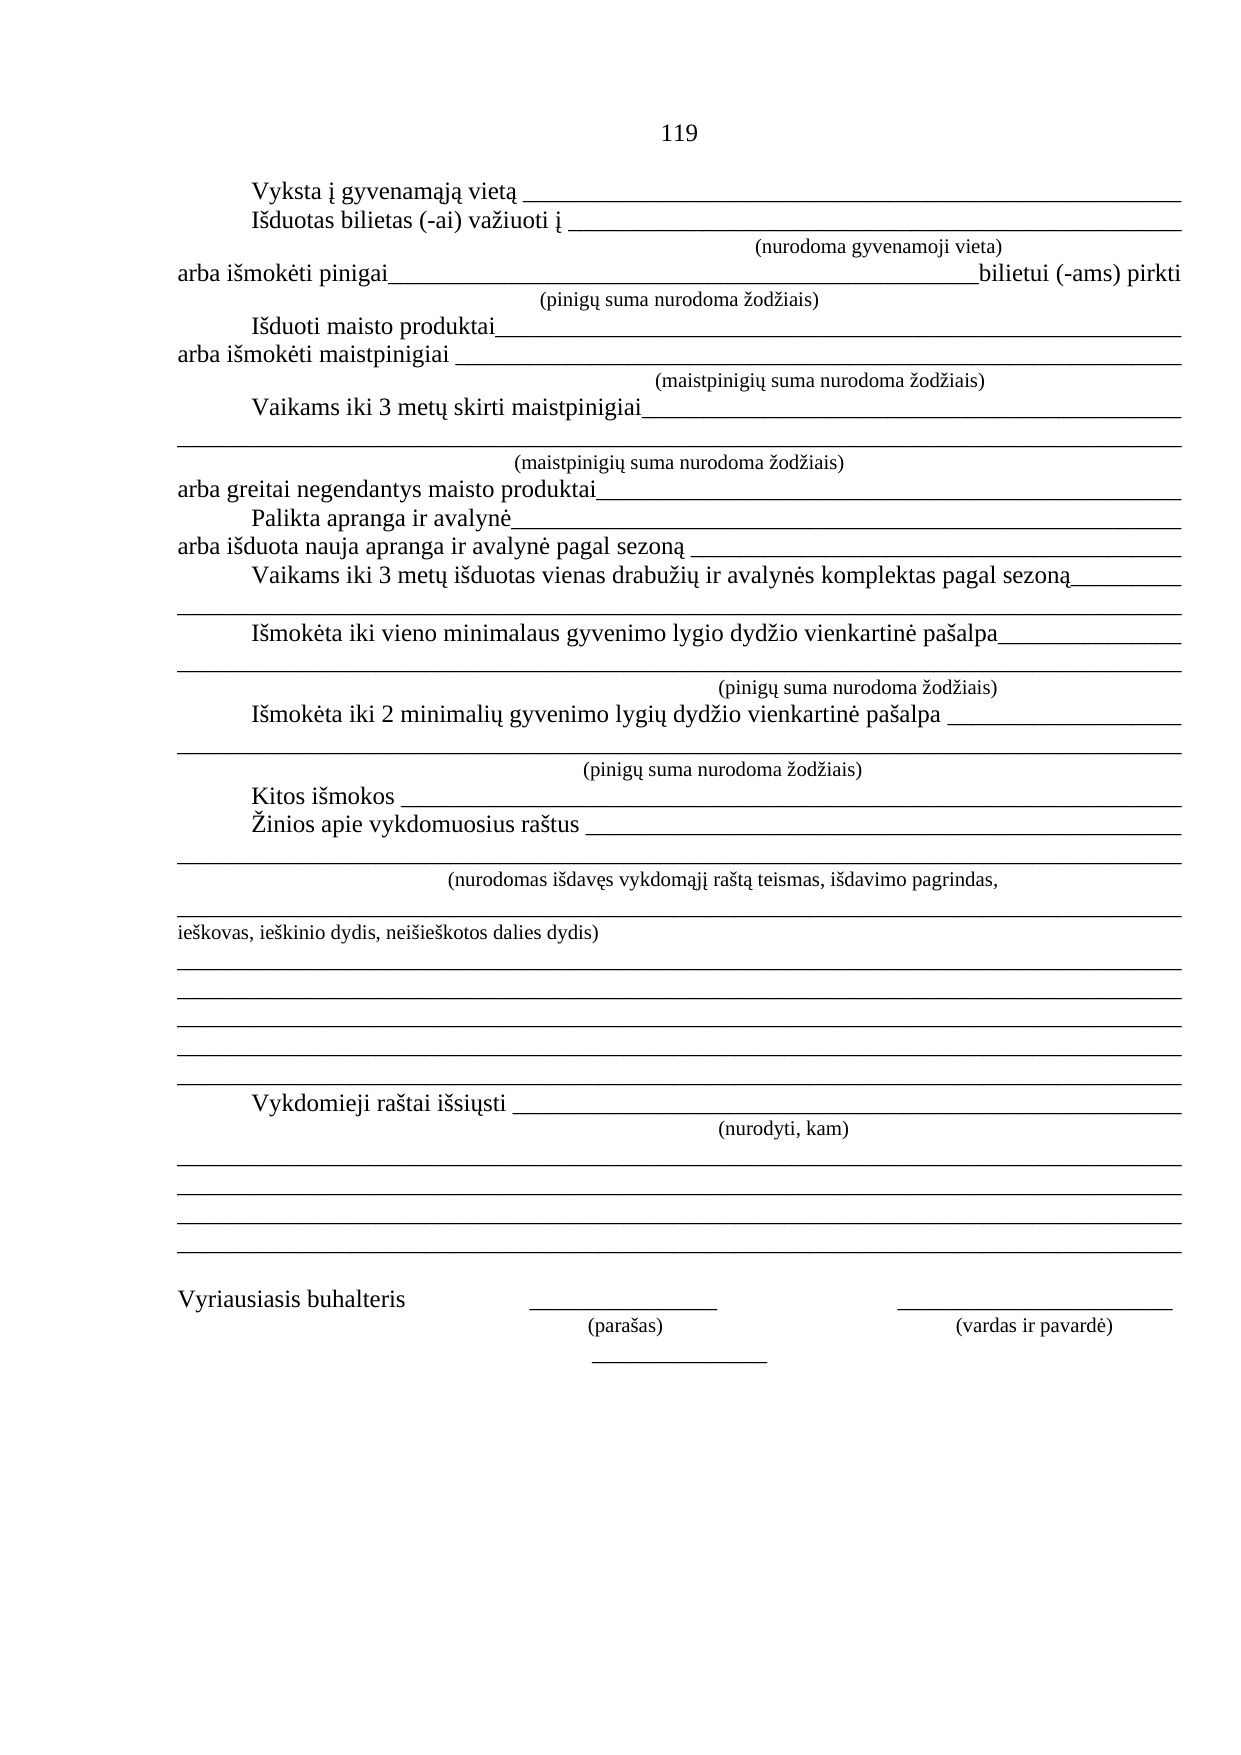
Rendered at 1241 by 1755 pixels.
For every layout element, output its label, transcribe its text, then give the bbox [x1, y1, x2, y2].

text (nurodomas išdavęs vykdomąjį raštą teismas, išdavimo pagrindas, [312, 867, 1181, 891]
text (pinigų suma nurodoma žodžiais) [177, 287, 1181, 311]
text (parašas) (vardas ir pavardė) [177, 1313, 1181, 1337]
text Išmokėta iki 2 minimalių gyvenimo lygių dydžio vienkartinė pašalpa [177, 699, 1181, 753]
text (maistpinigių suma nurodoma žodžiais) [177, 368, 1181, 392]
text Vyksta į gyvenamąją vietą [177, 176, 1181, 205]
text ieškovas, ieškinio dydis, neišieškotos dalies dydis) [177, 920, 1181, 944]
text (pinigų suma nurodoma žodžiais) [583, 675, 1181, 699]
text (pinigų suma nurodoma žodžiais) [448, 757, 1181, 781]
text Vykdomieji raštai išsiųsti [177, 1088, 1181, 1116]
text Išmokėta iki vieno minimalaus gyvenimo lygio dydžio vienkartinė pašalpa [177, 618, 1181, 671]
text Vyriausiasis buhalteris _______________ ______________________ [177, 1284, 1181, 1313]
text Vaikams iki 3 metų skirti maistpinigiai [177, 392, 1181, 446]
text arba išmokėti pinigai bilietui (-ams) pirkti [177, 258, 1181, 287]
text (nurodoma gyvenamoji vieta) [177, 234, 1181, 258]
text ______________ [177, 1337, 1181, 1366]
text (maistpinigių suma nurodoma žodžiais) [177, 450, 1181, 474]
text arba greitai negendantys maisto produktai [177, 474, 1181, 503]
text Kitos išmokos [177, 781, 1181, 809]
text arba išduota nauja apranga ir avalynė pagal sezoną [177, 531, 1181, 560]
text Vaikams iki 3 metų išduotas vienas drabužių ir avalynės komplektas pagal sezoną [177, 560, 1181, 589]
text Palikta apranga ir avalynė [177, 503, 1181, 531]
text arba išmokėti maistpinigiai [177, 339, 1181, 368]
text Žinios apie vykdomuosius raštus [177, 809, 1181, 863]
text Išduoti maisto produktai [177, 311, 1181, 339]
text Išduotas bilietas (-ai) važiuoti į [177, 205, 1181, 234]
text (nurodyti, kam) [583, 1116, 1181, 1140]
